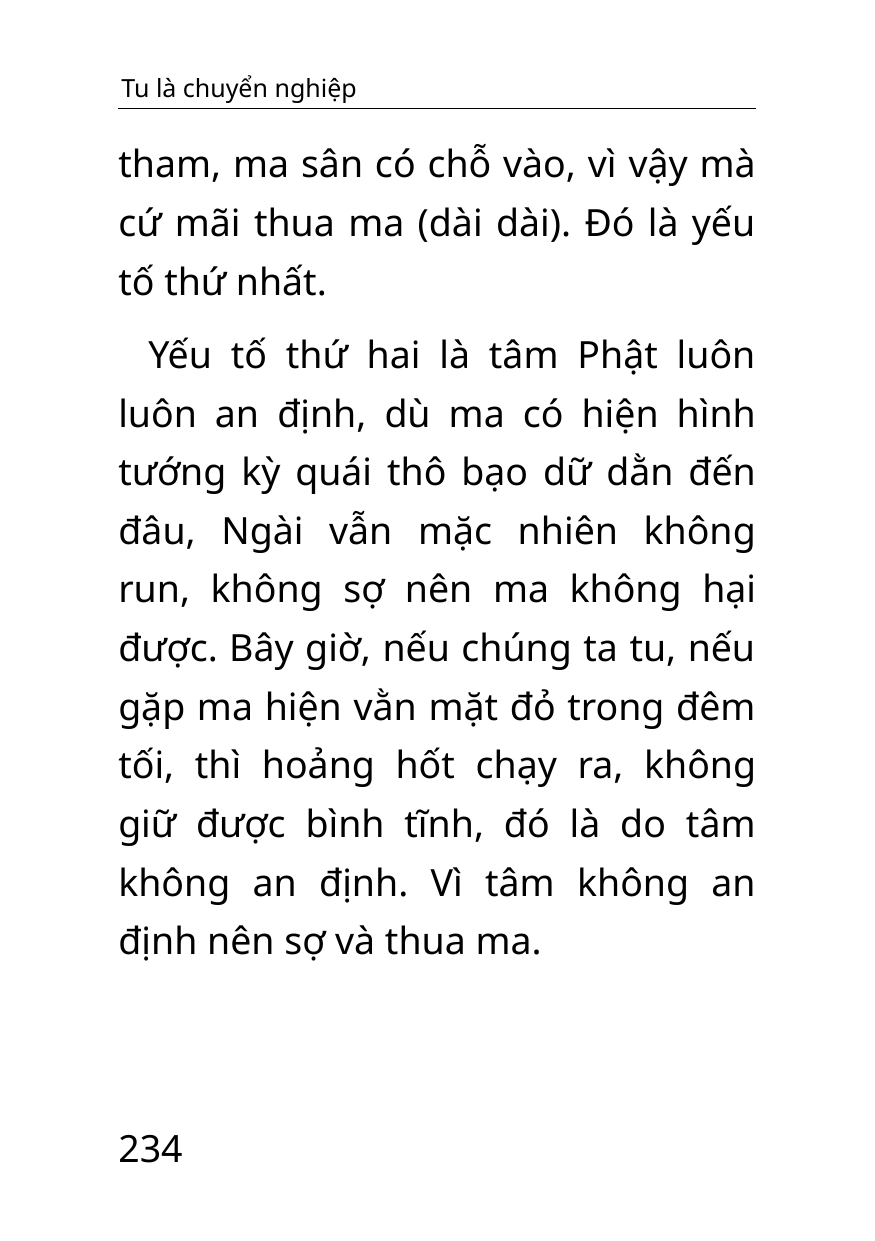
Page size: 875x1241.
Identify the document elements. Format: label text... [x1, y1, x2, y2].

text tham, ma sân có chỗ vào, vì vậy mà cứ mãi thua ma (dài dài). Đó là yếu tố thứ nhất. [118, 138, 756, 306]
text Yếu tố thứ hai là tâm Phật luôn luôn an định, dù ma có hiện hình tướng kỳ quái thô bạo dữ dằn đến đâu, Ngài vẫn mặc nhiên không run, không sợ nên ma không hại được. Bây giờ, nếu chúng ta tu, nếu gặp ma hiện vằn mặt đỏ trong đêm tối, thì hoảng hốt chạy ra, không giữ được bình tĩnh, đó là do tâm không an định. Vì tâm không an định nên sợ và thua ma. [118, 328, 756, 966]
